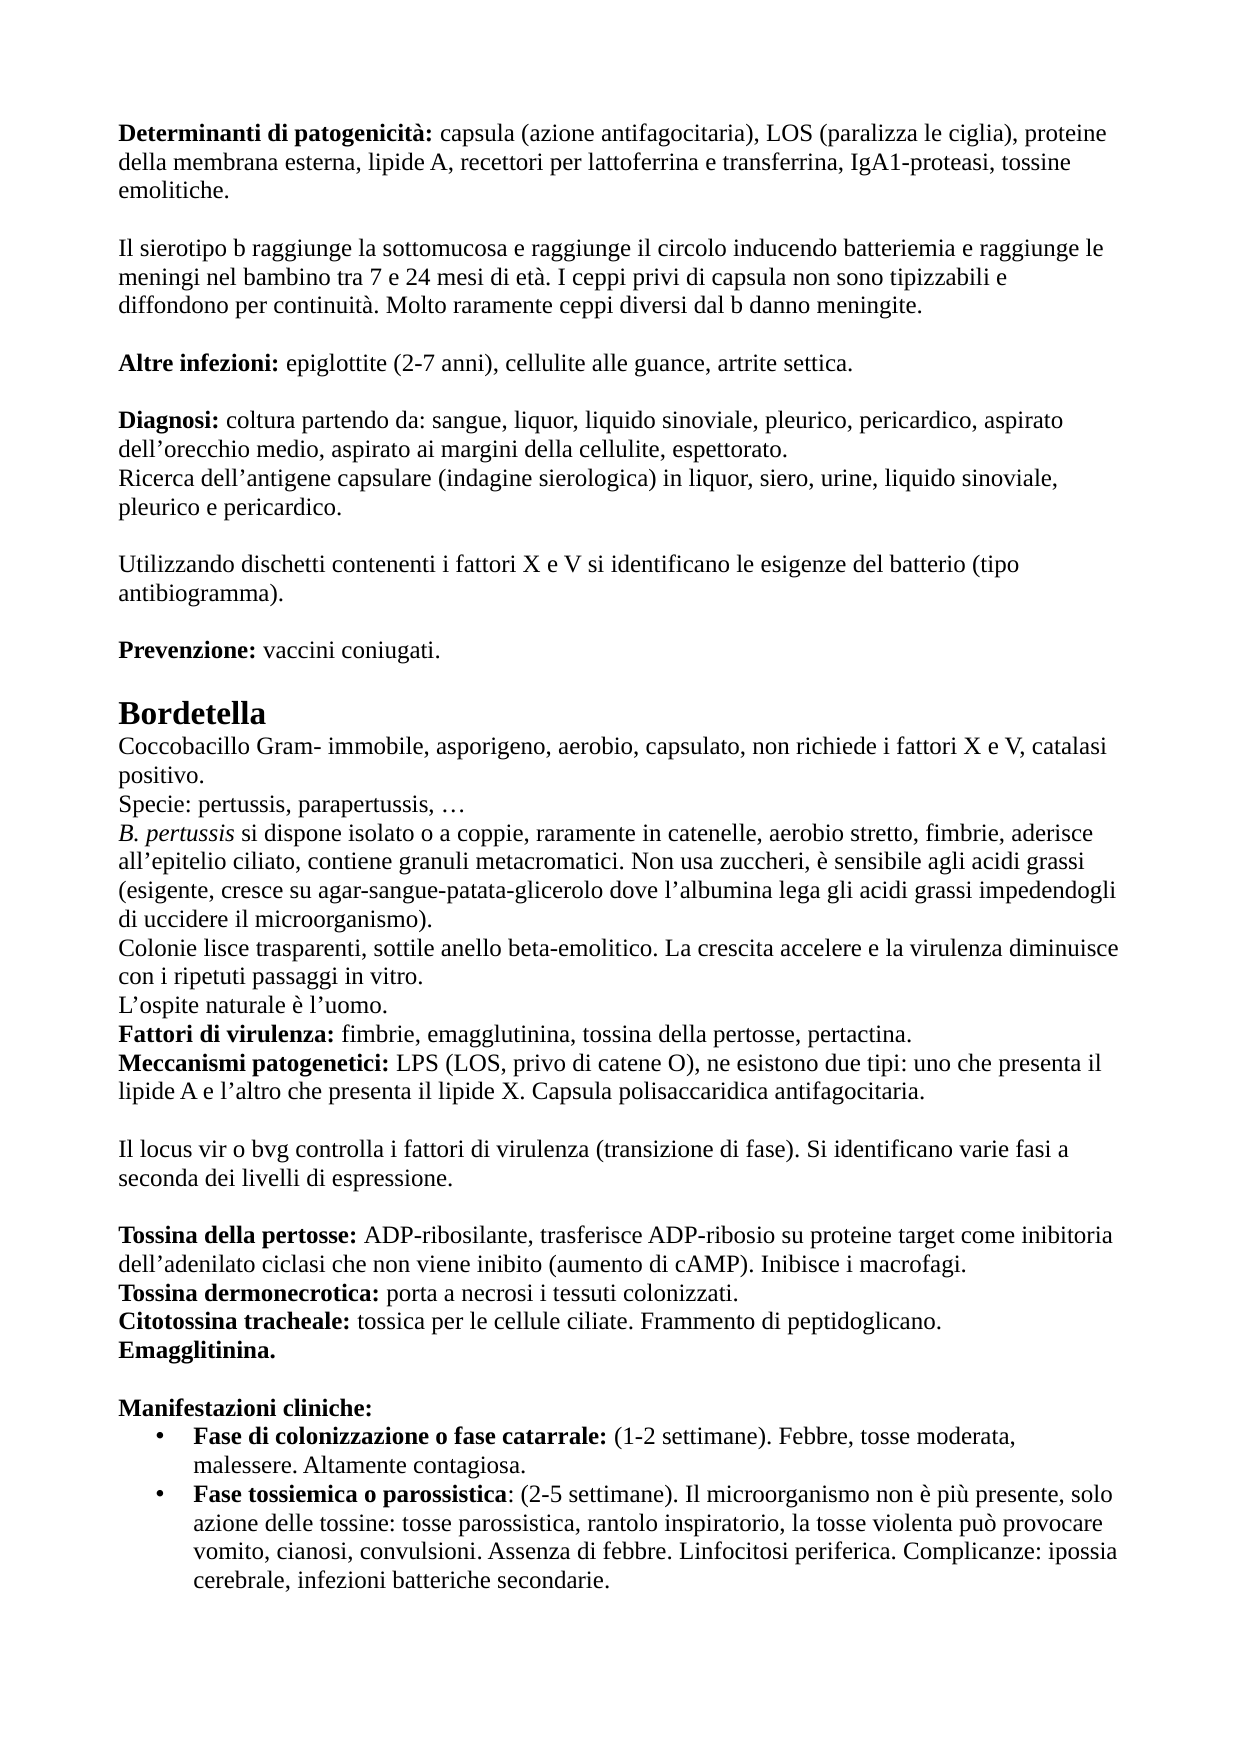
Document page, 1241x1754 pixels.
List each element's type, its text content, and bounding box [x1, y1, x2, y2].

list Fase di colonizzazione o fase catarrale: (1-2 settimane). Febbre, tosse moderata, malessere. Altamente contagiosa. [156, 1421, 1122, 1479]
text Specie: pertussis, parapertussis, … [118, 789, 1122, 818]
list Fase tossiemica o parossistica: (2-5 settimane). Il microorganismo non è più presente, solo azione delle tossine: tosse parossistica, rantolo inspiratorio, la tosse violenta può provocare vomito, cianosi, convulsioni. Assenza di febbre. Linfocitosi periferica. Complicanze: ipossia cerebrale, infezioni batteriche secondarie. [156, 1479, 1122, 1594]
text Coccobacillo Gram- immobile, asporigeno, aerobio, capsulato, non richiede i fattori X e V, catalasi positivo. [118, 731, 1122, 789]
text Il locus vir o bvg controlla i fattori di virulenza (transizione di fase). Si identificano varie fasi a seconda dei livelli di espressione. [118, 1134, 1122, 1191]
text Ricerca dell’antigene capsulare (indagine sierologica) in liquor, siero, urine, liquido sinoviale, pleurico e pericardico. [118, 463, 1122, 521]
text Citotossina tracheale: tossica per le cellule ciliate. Frammento di peptidoglicano. [118, 1306, 1122, 1335]
text Bordetella [118, 693, 1122, 731]
text Emagglitinina. [118, 1335, 1122, 1364]
text Colonie lisce trasparenti, sottile anello beta-emolitico. La crescita accelere e la virulenza diminuisce con i ripetuti passaggi in vitro. [118, 933, 1122, 990]
text Meccanismi patogenetici: LPS (LOS, privo di catene O), ne esistono due tipi: uno che presenta il lipide A e l’altro che presenta il lipide X. Capsula polisaccaridica antifagocitaria. [118, 1048, 1122, 1105]
text Manifestazioni cliniche: [118, 1393, 1122, 1421]
text Diagnosi: coltura partendo da: sangue, liquor, liquido sinoviale, pleurico, pericardico, aspirato dell’orecchio medio, aspirato ai margini della cellulite, espettorato. [118, 406, 1122, 463]
text Tossina della pertosse: ADP-ribosilante, trasferisce ADP-ribosio su proteine target come inibitoria dell’adenilato ciclasi che non viene inibito (aumento di cAMP). Inibisce i macrofagi. [118, 1220, 1122, 1278]
text Tossina dermonecrotica: porta a necrosi i tessuti colonizzati. [118, 1278, 1122, 1306]
text Utilizzando dischetti contenenti i fattori X e V si identificano le esigenze del batterio (tipo antibiogramma). [118, 549, 1122, 607]
text Il sierotipo b raggiunge la sottomucosa e raggiunge il circolo inducendo batteriemia e raggiunge le meningi nel bambino tra 7 e 24 mesi di età. I ceppi privi di capsula non sono tipizzabili e diffondono per continuità. Molto raramente ceppi diversi dal b danno meningite. [118, 233, 1122, 319]
text Altre infezioni: epiglottite (2-7 anni), cellulite alle guance, artrite settica. [118, 348, 1122, 377]
text B. pertussis si dispone isolato o a coppie, raramente in catenelle, aerobio stretto, fimbrie, aderisce all’epitelio ciliato, contiene granuli metacromatici. Non usa zuccheri, è sensibile agli acidi grassi (esigente, cresce su agar-sangue-patata-glicerolo dove l’albumina lega gli acidi grassi impedendogli di uccidere il microorganismo). [118, 818, 1122, 933]
text Prevenzione: vaccini coniugati. [118, 636, 1122, 664]
text Fattori di virulenza: fimbrie, emagglutinina, tossina della pertosse, pertactina. [118, 1019, 1122, 1048]
text L’ospite naturale è l’uomo. [118, 990, 1122, 1019]
text Determinanti di patogenicità: capsula (azione antifagocitaria), LOS (paralizza le ciglia), proteine della membrana esterna, lipide A, recettori per lattoferrina e transferrina, IgA1-proteasi, tossine emolitiche. [118, 118, 1122, 204]
